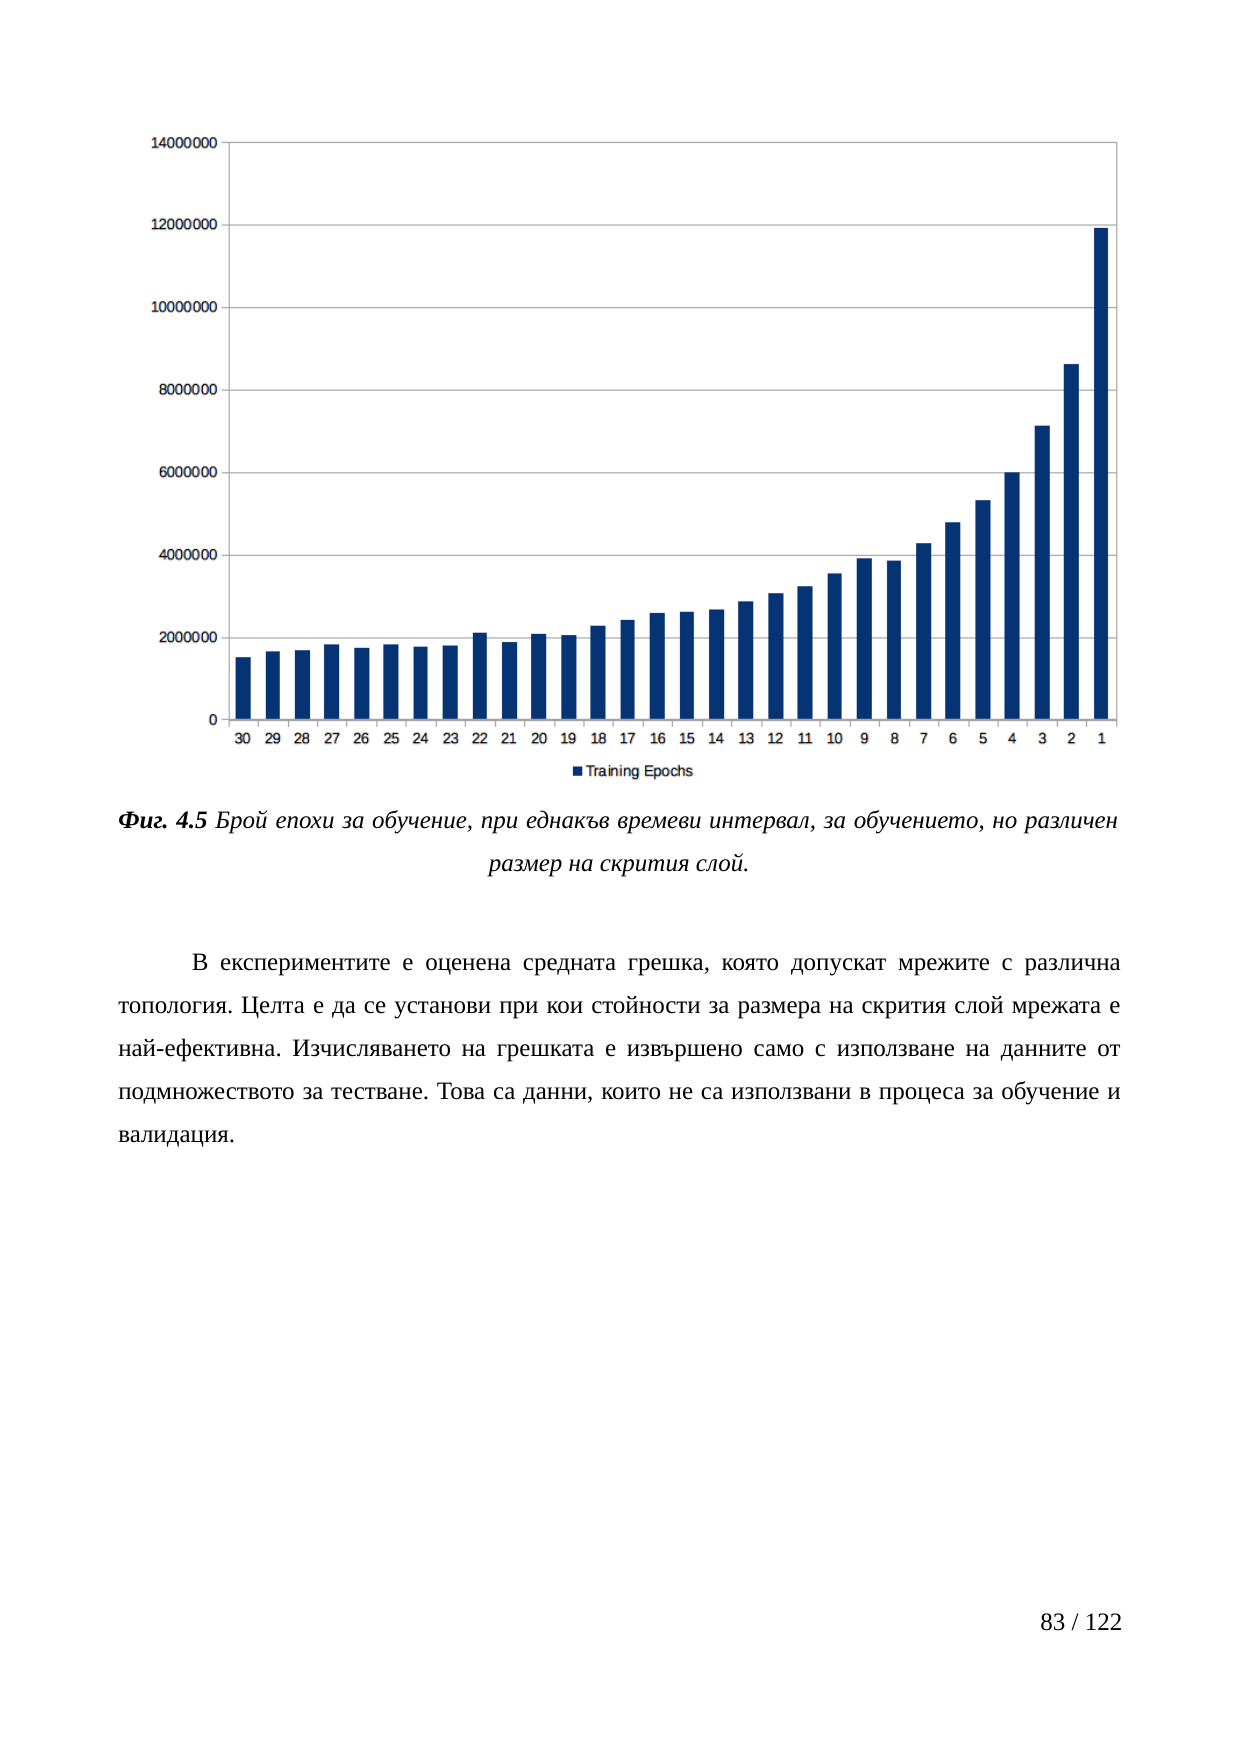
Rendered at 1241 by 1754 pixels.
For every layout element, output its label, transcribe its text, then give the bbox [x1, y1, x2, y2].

text Фиг. 4.5 Брой епохи за обучение, при еднакъв времеви интервал, за обучението, но различен размер на скрития слой. [118, 791, 1122, 877]
text В експериментите е оценена средната грешка, която допускат мрежите с различна топология. Целта е да се установи при кои стойности за размера на скрития слой мрежата е най-ефективна. Изчисляването на грешката е извършено само с използване на данните от подмножеството за тестване. Това са данни, които не са използвани в процеса за обучение и валидация. [118, 947, 1122, 1148]
picture [131, 121, 1136, 791]
